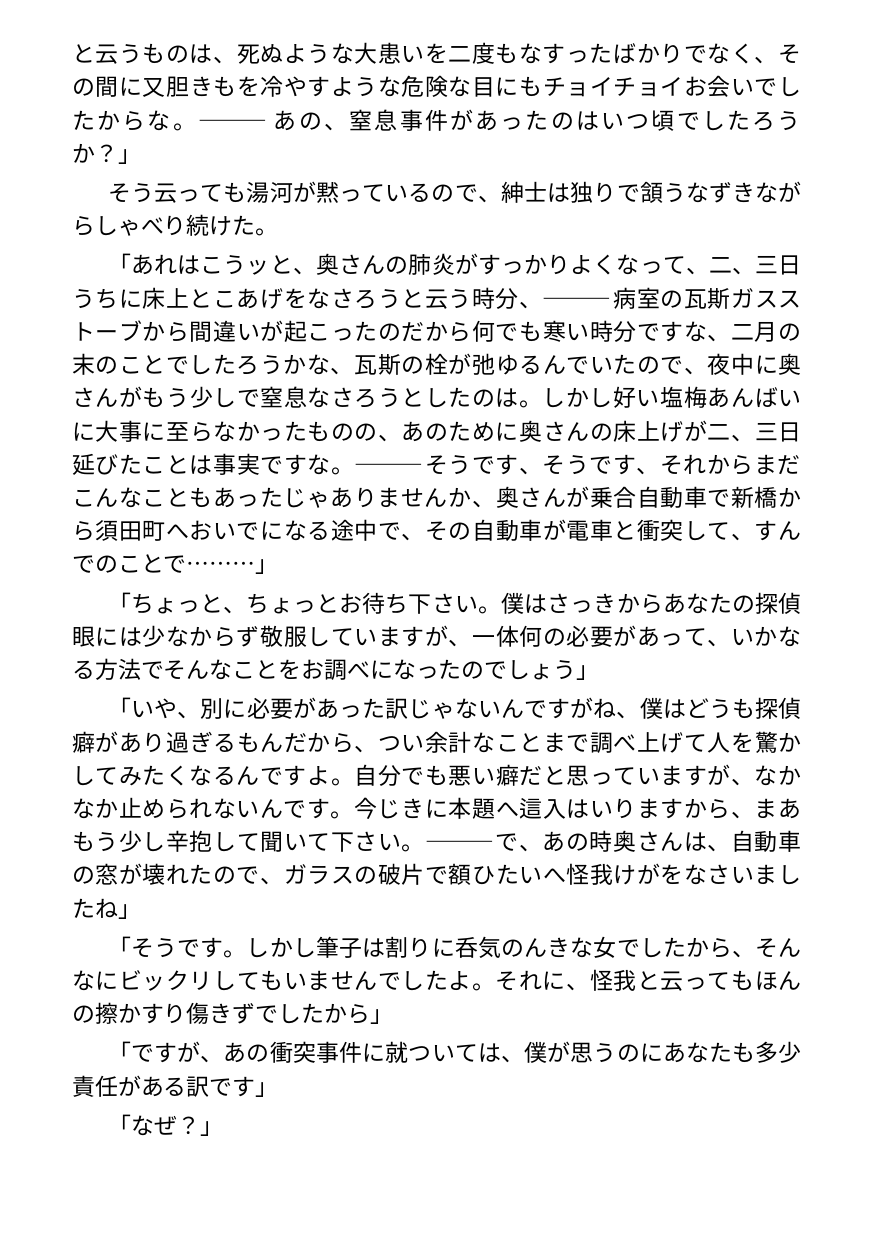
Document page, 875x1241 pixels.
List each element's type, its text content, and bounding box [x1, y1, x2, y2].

text と云うものは、死ぬような大患いを二度もなすったばかりでなく、その間に又胆きもを冷やすような危険な目にもチョイチョイお会いでしたからな。―――あの、窒息事件があったのはいつ頃でしたろうか？」 [72, 36, 802, 169]
text 「ちょっと、ちょっとお待ち下さい。僕はさっきからあなたの探偵眼には少なからず敬服していますが、一体何の必要があって、いかなる方法でそんなことをお調べになったのでしょう」 [72, 586, 802, 685]
text そう云っても湯河が黙っているので、紳士は独りで頷うなずきながらしゃべり続けた。 [72, 175, 802, 241]
text 「そうです。しかし筆子は割りに呑気のんきな女でしたから、そんなにビックリしてもいませんでしたよ。それに、怪我と云ってもほんの擦かすり傷きずでしたから」 [72, 930, 802, 1029]
text 「いや、別に必要があった訳じゃないんですがね、僕はどうも探偵癖があり過ぎるもんだから、つい余計なことまで調べ上げて人を驚かしてみたくなるんですよ。自分でも悪い癖だと思っていますが、なかなか止められないんです。今じきに本題へ這入はいりますから、まあもう少し辛抱して聞いて下さい。―――で、あの時奥さんは、自動車の窓が壊れたので、ガラスの破片で額ひたいへ怪我けがをなさいましたね」 [72, 691, 802, 924]
text 「ですが、あの衝突事件に就ついては、僕が思うのにあなたも多少責任がある訳です」 [72, 1035, 802, 1102]
text 「なぜ？」 [72, 1108, 802, 1141]
text 「あれはこうッと、奥さんの肺炎がすっかりよくなって、二、三日うちに床上とこあげをなさろうと云う時分、―――病室の瓦斯ガスストーブから間違いが起こったのだから何でも寒い時分ですな、二月の末のことでしたろうかな、瓦斯の栓が弛ゆるんでいたので、夜中に奥さんがもう少しで窒息なさろうとしたのは。しかし好い塩梅あんばいに大事に至らなかったものの、あのために奥さんの床上げが二、三日延びたことは事実ですな。―――そうです、そうです、それからまだこんなこともあったじゃありませんか、奥さんが乗合自動車で新橋から須田町へおいでになる途中で、その自動車が電車と衝突して、すんでのことで………」 [72, 247, 802, 579]
